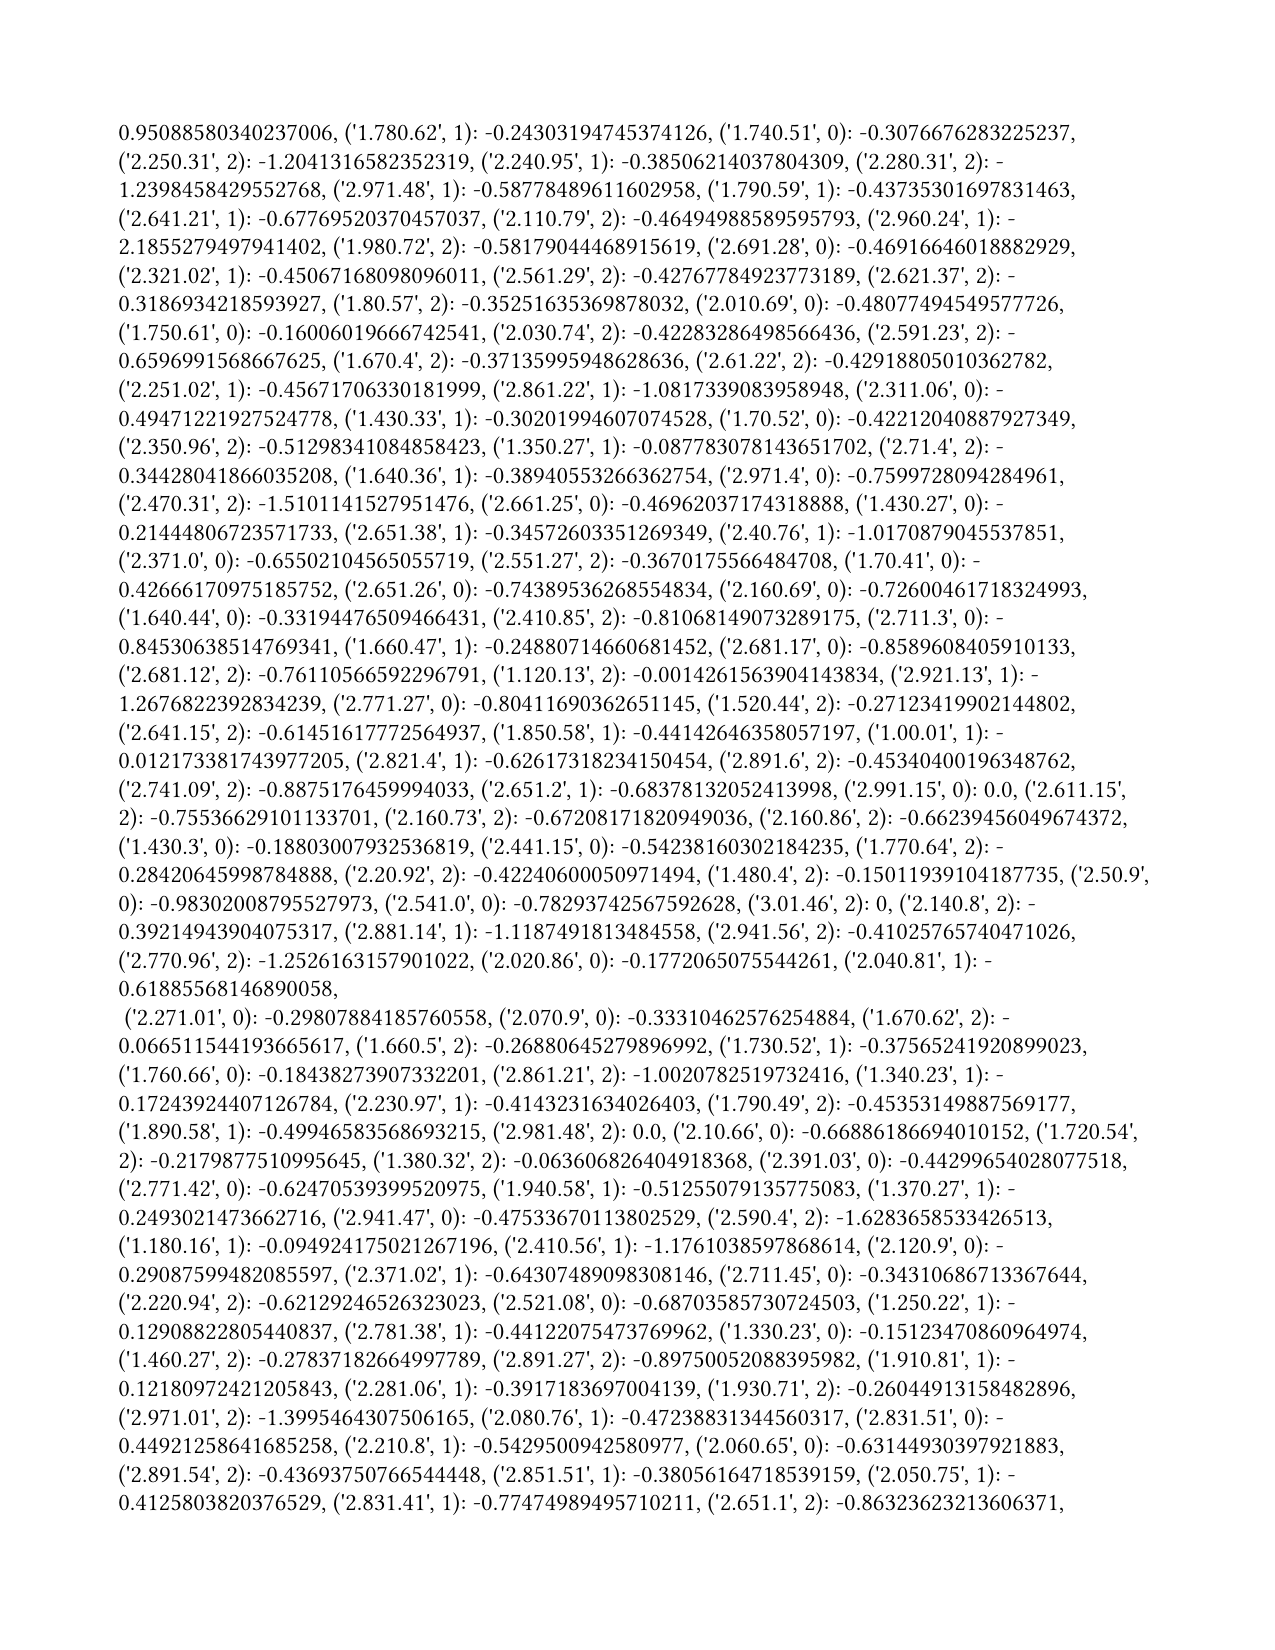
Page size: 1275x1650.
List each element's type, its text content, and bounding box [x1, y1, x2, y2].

text -0.95088580340237006, ('1.780.62', 1): -0.24303194745374126, ('1.740.51', 0): -0.3076676283225237, ('2.250.31', 2): -1.2041316582352319, ('2.240.95', 1): -0.38506214037804309, ('2.280.31', 2): -1.2398458429552768, ('2.971.48', 1): -0.58778489611602958, ('1.790.59', 1): -0.43735301697831463, ('2.641.21', 1): -0.67769520370457037, ('2.110.79', 2): -0.46494988589595793, ('2.960.24', 1): -2.1855279497941402, ('1.980.72', 2): -0.58179044468915619, ('2.691.28', 0): -0.46916646018882929, ('2.321.02', 1): -0.45067168098096011, ('2.561.29', 2): -0.42767784923773189, ('2.621.37', 2): -0.3186934218593927, ('1.80.57', 2): -0.35251635369878032, ('2.010.69', 0): -0.48077494549577726, ('1.750.61', 0): -0.16006019666742541, ('2.030.74', 2): -0.42283286498566436, ('2.591.23', 2): -0.6596991568667625, ('1.670.4', 2): -0.37135995948628636, ('2.61.22', 2): -0.42918805010362782, ('2.251.02', 1): -0.45671706330181999, ('2.861.22', 1): -1.0817339083958948, ('2.311.06', 0): -0.49471221927524778, ('1.430.33', 1): -0.30201994607074528, ('1.70.52', 0): -0.42212040887927349, ('2.350.96', 2): -0.51298341084858423, ('1.350.27', 1): -0.087783078143651702, ('2.71.4', 2): -0.34428041866035208, ('1.640.36', 1): -0.38940553266362754, ('2.971.4', 0): -0.7599728094284961, ('2.470.31', 2): -1.5101141527951476, ('2.661.25', 0): -0.46962037174318888, ('1.430.27', 0): -0.21444806723571733, ('2.651.38', 1): -0.34572603351269349, ('2.40.76', 1): -1.0170879045537851, ('2.371.0', 0): -0.65502104565055719, ('2.551.27', 2): -0.3670175566484708, ('1.70.41', 0): -0.42666170975185752, ('2.651.26', 0): -0.74389536268554834, ('2.160.69', 0): -0.72600461718324993, ('1.640.44', 0): -0.33194476509466431, ('2.410.85', 2): -0.81068149073289175, ('2.711.3', 0): -0.84530638514769341, ('1.660.47', 1): -0.24880714660681452, ('2.681.17', 0): -0.8589608405910133, ('2.681.12', 2): -0.76110566592296791, ('1.120.13', 2): -0.0014261563904143834, ('2.921.13', 1): -1.2676822392834239, ('2.771.27', 0): -0.80411690362651145, ('1.520.44', 2): -0.27123419902144802, ('2.641.15', 2): -0.61451617772564937, ('1.850.58', 1): -0.44142646358057197, ('1.00.01', 1): -0.012173381743977205, ('2.821.4', 1): -0.62617318234150454, ('2.891.6', 2): -0.45340400196348762, ('2.741.09', 2): -0.8875176459994033, ('2.651.2', 1): -0.68378132052413998, ('2.991.15', 0): 0.0, ('2.611.15', 2): -0.75536629101133701, ('2.160.73', 2): -0.67208171820949036, ('2.160.86', 2): -0.66239456049674372, ('1.430.3', 0): -0.18803007932536819, ('2.441.15', 0): -0.54238160302184235, ('1.770.64', 2): -0.28420645998784888, ('2.20.92', 2): -0.42240600050971494, ('1.480.4', 2): -0.15011939104187735, ('2.50.9', 0): -0.98302008795527973, ('2.541.0', 0): -0.78293742567592628, ('3.01.46', 2): 0, ('2.140.8', 2): -0.39214943904075317, ('2.881.14', 1): -1.1187491813484558, ('2.941.56', 2): -0.41025765740471026, ('2.770.96', 2): -1.2526163157901022, ('2.020.86', 0): -0.1772065075544261, ('2.040.81', 1): -0.61885568146890058, [118, 118, 1157, 1003]
text ('2.271.01', 0): -0.29807884185760558, ('2.070.9', 0): -0.33310462576254884, ('1.670.62', 2): -0.066511544193665617, ('1.660.5', 2): -0.26880645279896992, ('1.730.52', 1): -0.37565241920899023, ('1.760.66', 0): -0.18438273907332201, ('2.861.21', 2): -1.0020782519732416, ('1.340.23', 1): -0.17243924407126784, ('2.230.97', 1): -0.4143231634026403, ('1.790.49', 2): -0.45353149887569177, ('1.890.58', 1): -0.49946583568693215, ('2.981.48', 2): 0.0, ('2.10.66', 0): -0.66886186694010152, ('1.720.54', 2): -0.2179877510995645, ('1.380.32', 2): -0.063606826404918368, ('2.391.03', 0): -0.44299654028077518, ('2.771.42', 0): -0.62470539399520975, ('1.940.58', 1): -0.51255079135775083, ('1.370.27', 1): -0.2493021473662716, ('2.941.47', 0): -0.47533670113802529, ('2.590.4', 2): -1.6283658533426513, ('1.180.16', 1): -0.094924175021267196, ('2.410.56', 1): -1.1761038597868614, ('2.120.9', 0): -0.29087599482085597, ('2.371.02', 1): -0.64307489098308146, ('2.711.45', 0): -0.34310686713367644, ('2.220.94', 2): -0.62129246526323023, ('2.521.08', 0): -0.68703585730724503, ('1.250.22', 1): -0.12908822805440837, ('2.781.38', 1): -0.44122075473769962, ('1.330.23', 0): -0.15123470860964974, ('1.460.27', 2): -0.27837182664997789, ('2.891.27', 2): -0.89750052088395982, ('1.910.81', 1): -0.12180972421205843, ('2.281.06', 1): -0.3917183697004139, ('1.930.71', 2): -0.26044913158482896, ('2.971.01', 2): -1.3995464307506165, ('2.080.76', 1): -0.47238831344560317, ('2.831.51', 0): -0.44921258641685258, ('2.210.8', 1): -0.5429500942580977, ('2.060.65', 0): -0.63144930397921883, ('2.891.54', 2): -0.43693750766544448, ('2.851.51', 1): -0.38056164718539159, ('2.050.75', 1): -0.4125803820376529, ('2.831.41', 1): -0.77474989495710211, ('2.651.1', 2): -0.86323623213606371, [118, 1003, 1157, 1517]
